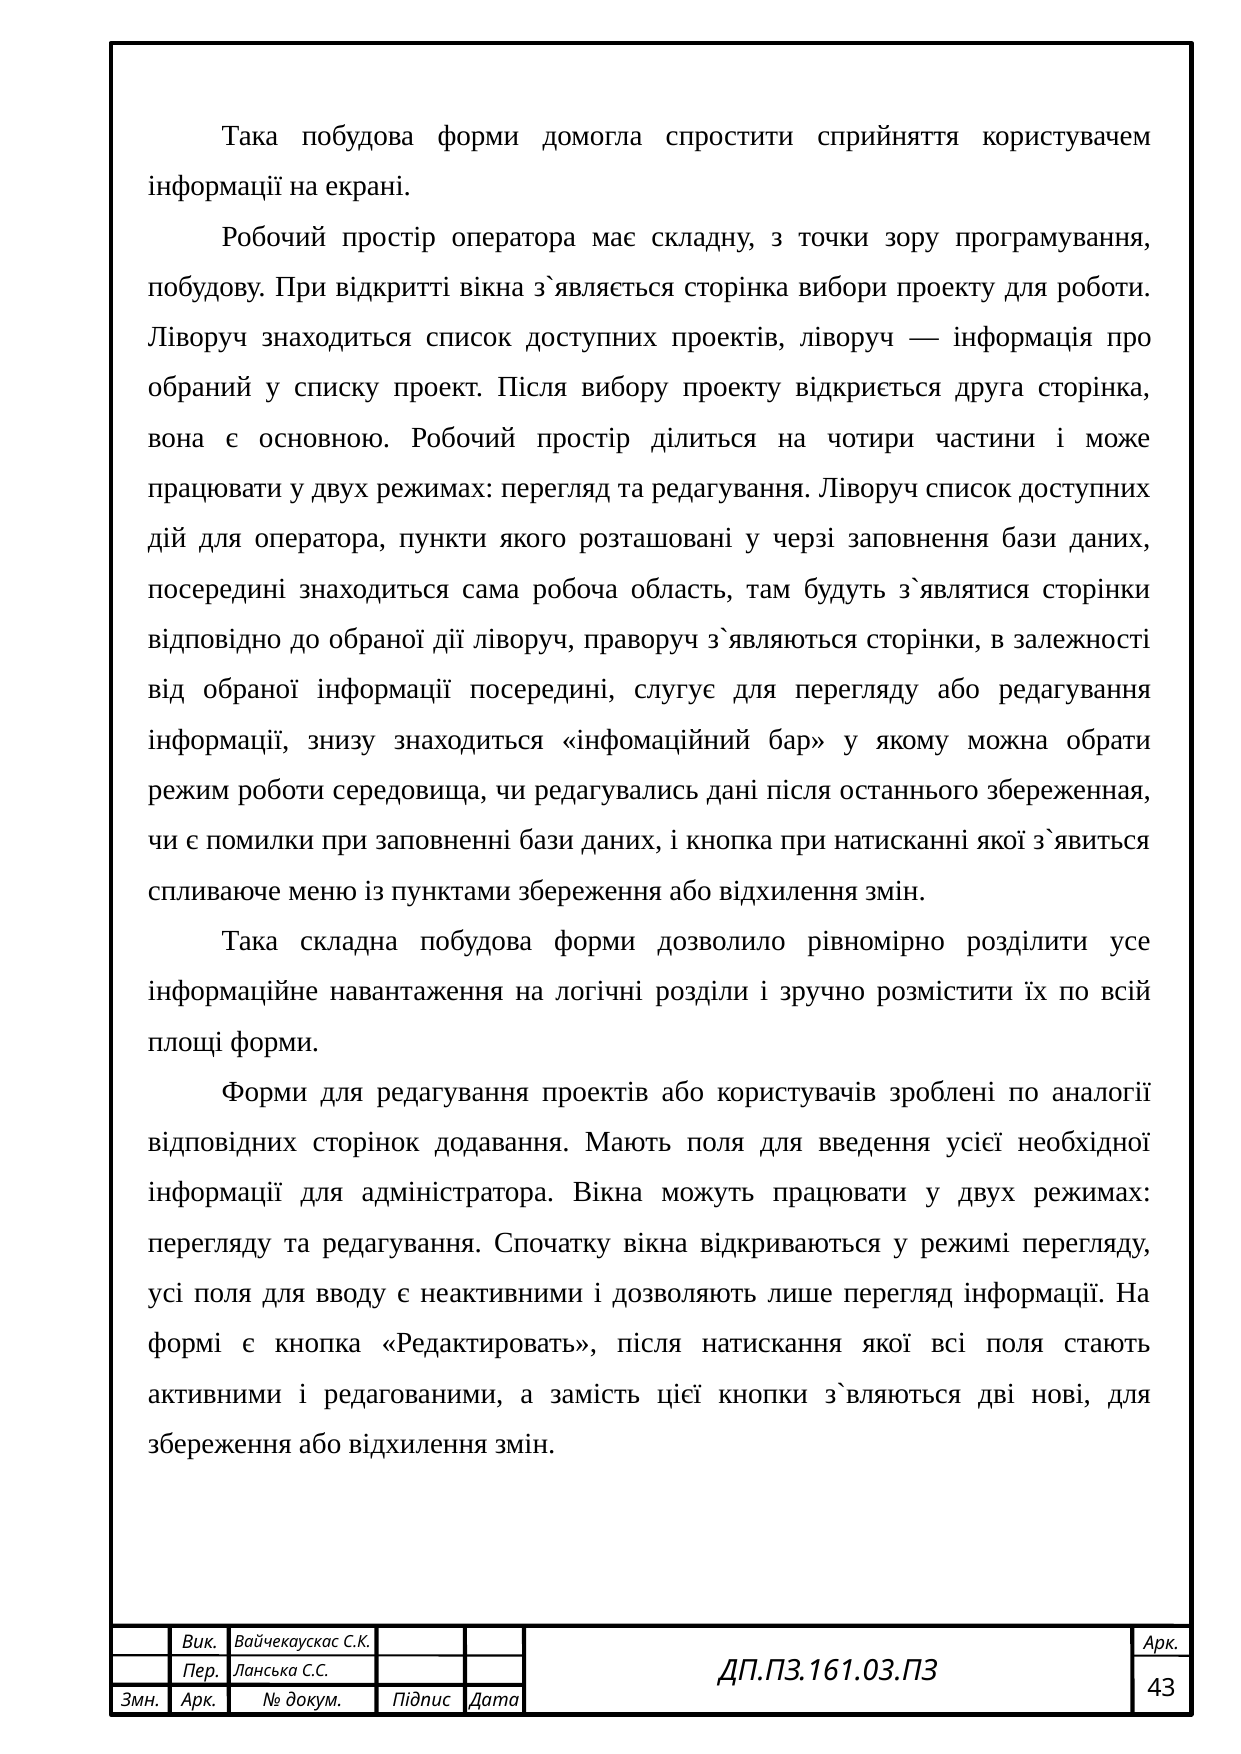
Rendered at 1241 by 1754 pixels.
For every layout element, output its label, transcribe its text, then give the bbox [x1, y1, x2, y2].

text Така складна побудова форми дозволило рівномірно розділити усе інформаційне навантаження на логічні розділи і зручно розмістити їх по всій площі форми. [148, 923, 1152, 1057]
text Форми для редагування проектів або користувачів зроблені по аналогії відповідних сторінок додавання. Мають поля для введення усієї необхідної інформації для адміністратора. Вікна можуть працювати у двух режимах: перегляду та редагування. Спочатку вікна відкриваються у режимі перегляду, усі поля для вводу є неактивними і дозволяють лише перегляд інформації. На формі є кнопка «Редактировать», після натискання якої всі поля стають активними і редагованими, а замість цієї кнопки з`вляються дві нові, для збереження або відхилення змін. [148, 1074, 1152, 1460]
text Така побудова форми домогла спростити сприйняття користувачем інформації на екрані. [148, 118, 1152, 202]
text Робочий простір оператора має складну, з точки зору програмування, побудову. При відкритті вікна з`являється сторінка вибори проекту для роботи. Ліворуч знаходиться список доступних проектів, ліворуч — інформація про обраний у списку проект. Після вибору проекту відкриється друга сторінка, вона є основною. Робочий простір ділиться на чотири частини і може працювати у двух режимах: перегляд та редагування. Ліворуч список доступних дій для оператора, пункти якого розташовані у черзі заповнення бази даних, посередині знаходиться сама робоча область, там будуть з`являтися сторінки відповідно до обраної дії ліворуч, праворуч з`являються сторінки, в залежності від обраної інформації посередині, слугує для перегляду або редагування інформації, знизу знаходиться «інфомаційний бар» у якому можна обрати режим роботи середовища, чи редагувались дані після останнього збереженная, чи є помилки при заповненні бази даних, і кнопка при натисканні якої з`явиться спливаюче меню із пунктами збереження або відхилення змін. [148, 219, 1152, 906]
